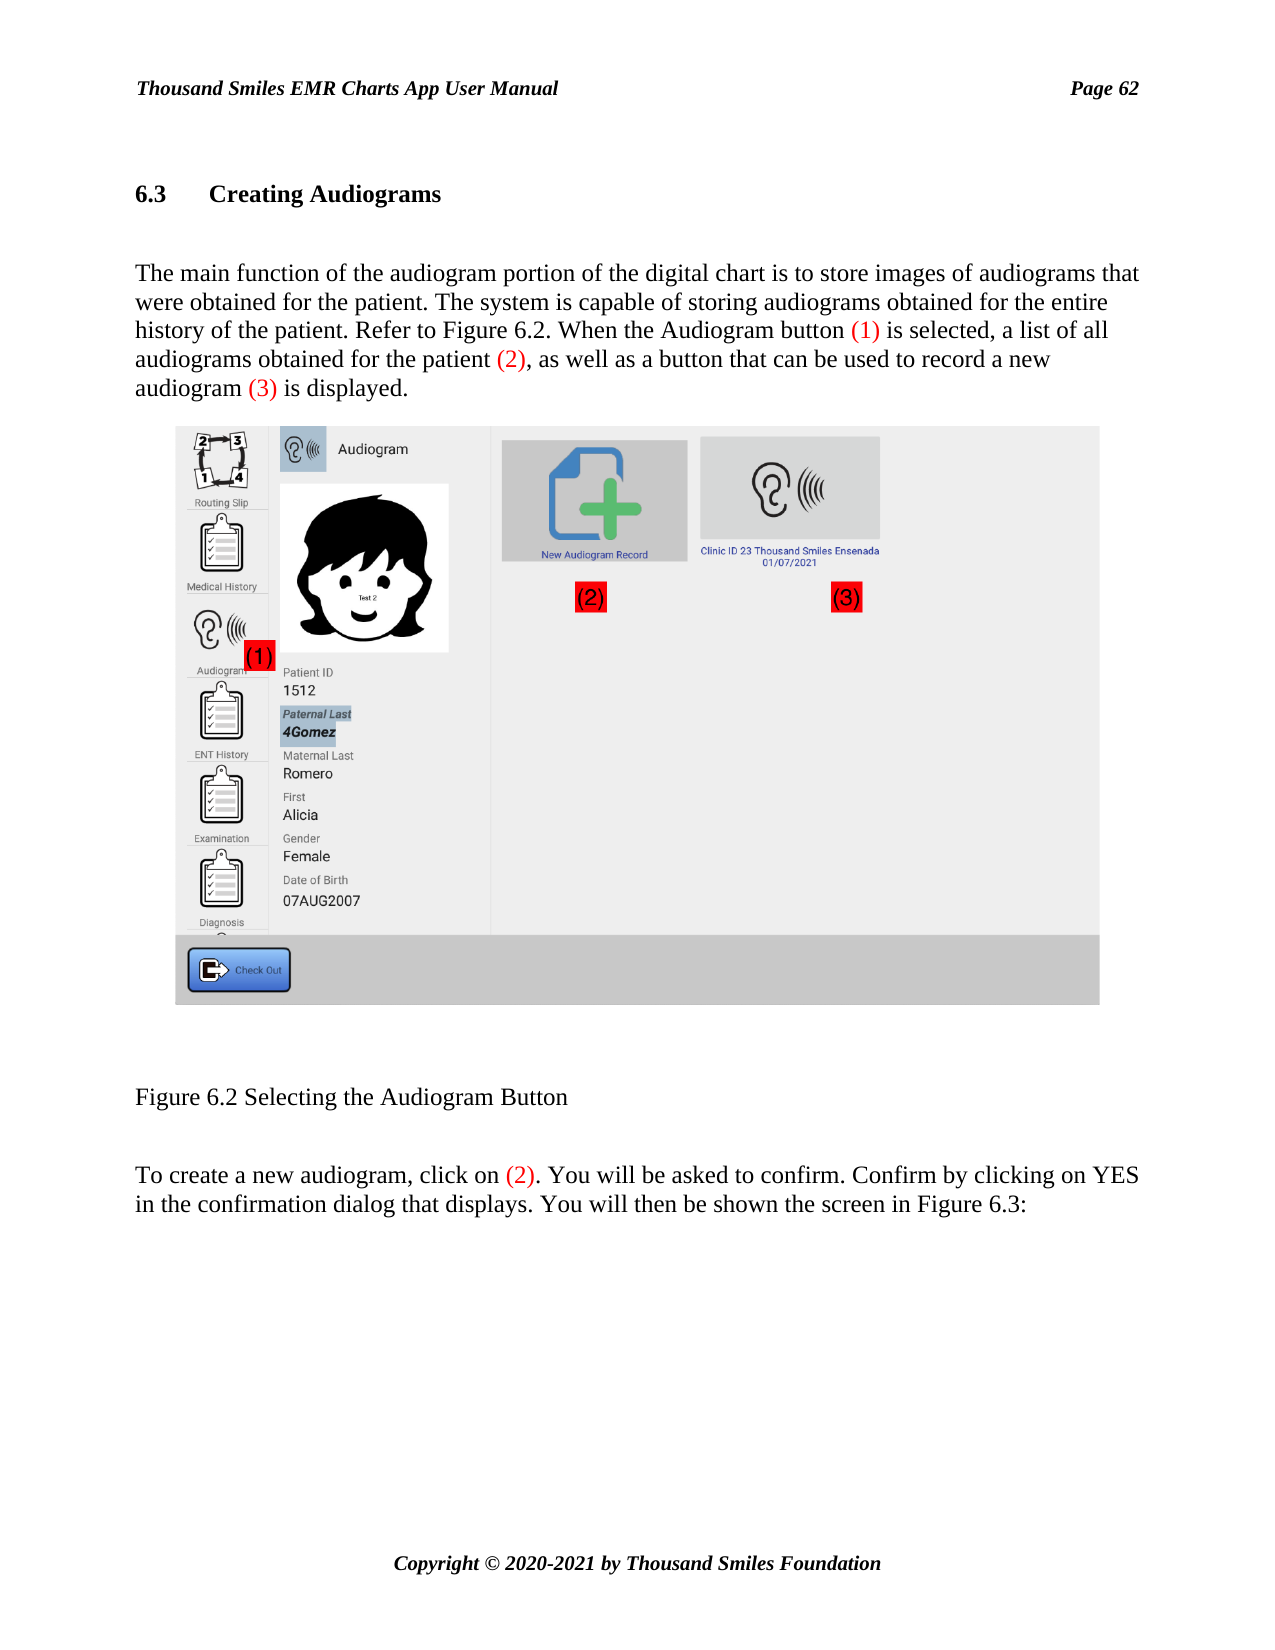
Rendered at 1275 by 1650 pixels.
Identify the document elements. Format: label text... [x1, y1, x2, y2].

text The main function of the audiogram portion of the digital chart is to store images of audiograms that were obtained for the patient. The system is capable of storing audiograms obtained for the entire history of the patient. Refer to Figure 6.2. When the Audiogram button (1) is selected, a list of all audiograms obtained for the patient (2), as well as a button that can be used to record a new audiogram (3) is displayed. [135, 258, 1140, 402]
picture [175, 426, 1100, 1005]
text To create a new audiogram, click on (2). You will be asked to confirm. Confirm by clicking on YES in the confirmation dialog that displays. You will then be shown the screen in Figure 6.3: [135, 1160, 1140, 1218]
text Figure 6.2 Selecting the Audiogram Button [135, 1082, 1140, 1110]
subtitle Creating Audiograms [135, 179, 1140, 208]
